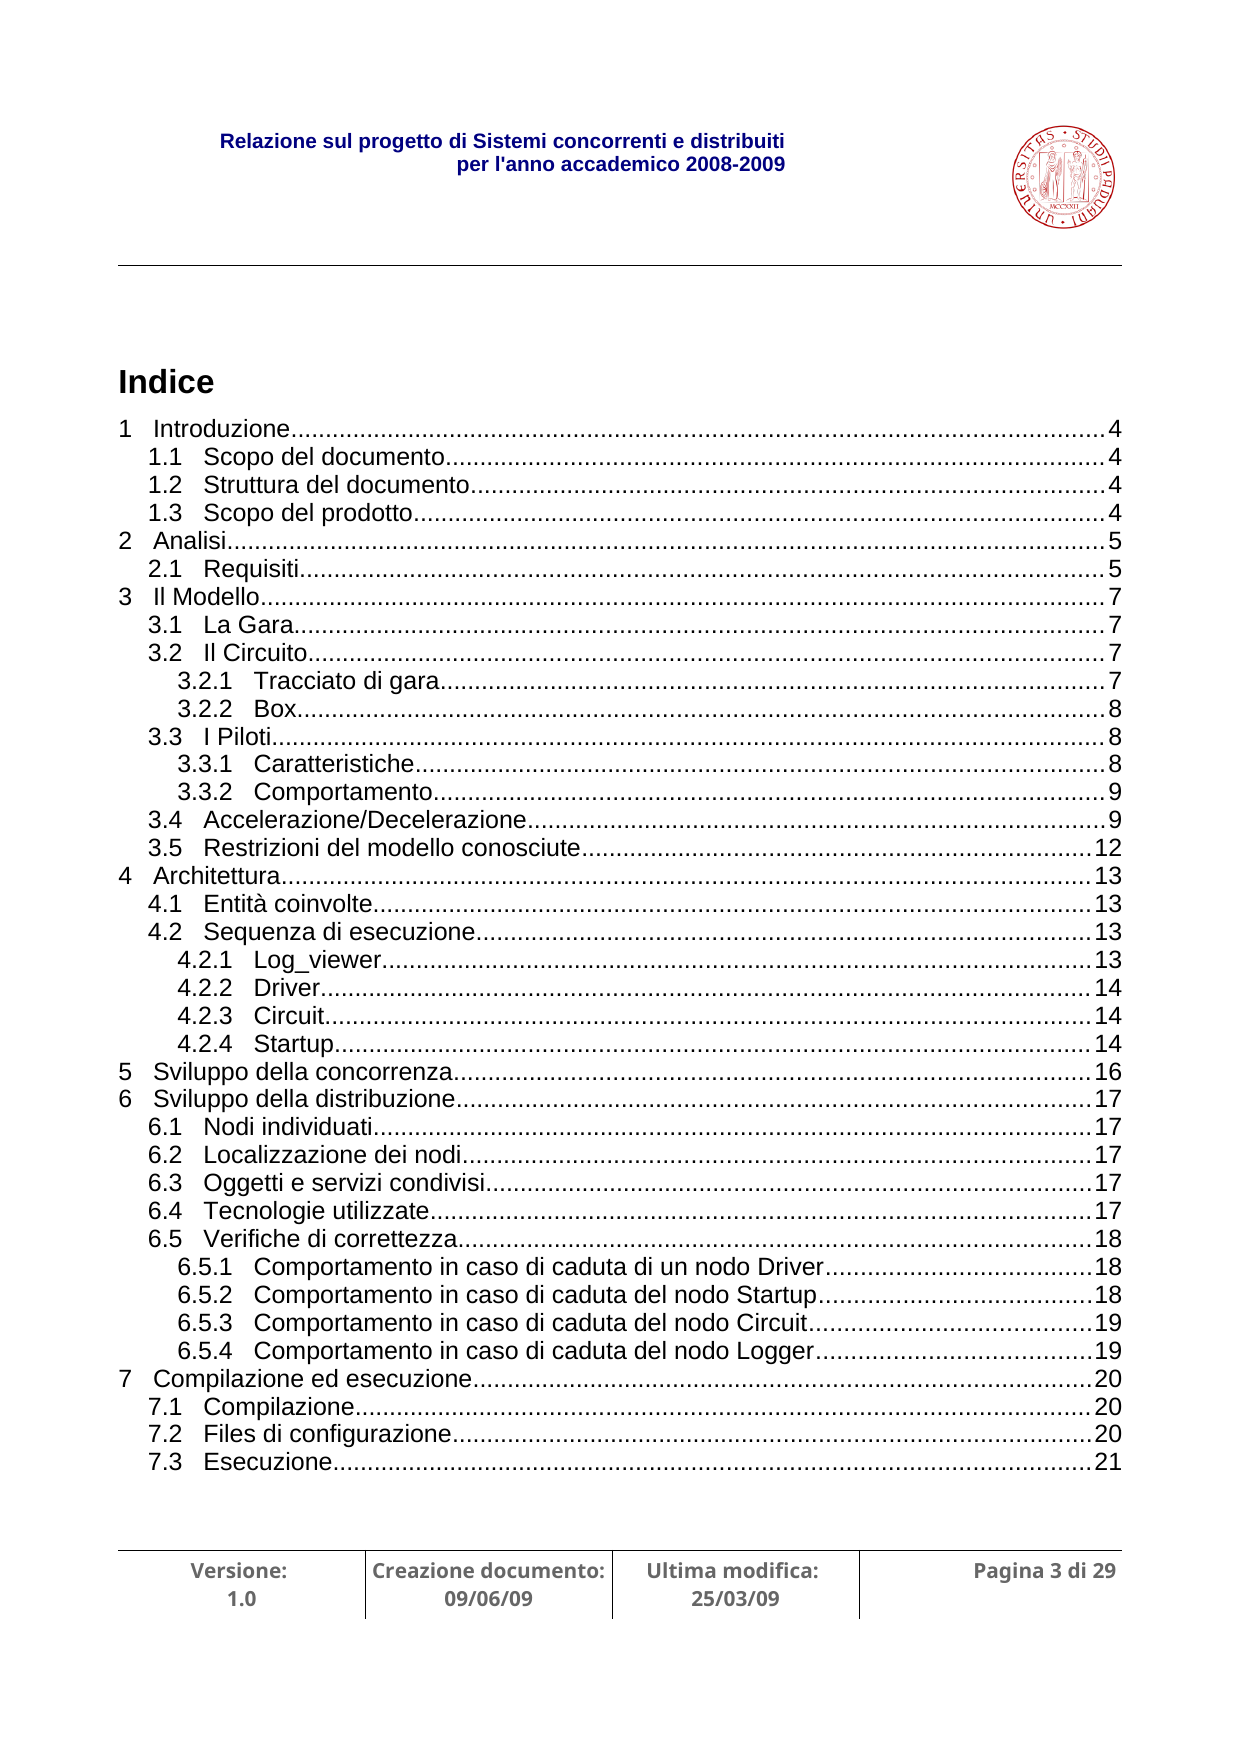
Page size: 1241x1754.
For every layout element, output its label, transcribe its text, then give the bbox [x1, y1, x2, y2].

text 6.5.1 Comportamento in caso di caduta di un nodo Driver 18 [177, 1253, 1122, 1281]
text 1.3 Scopo del prodotto 4 [148, 499, 1122, 527]
text 4.2.4 Startup 14 [177, 1029, 1122, 1057]
text 5 Sviluppo della concorrenza 16 [118, 1057, 1122, 1085]
text 6.5.3 Comportamento in caso di caduta del nodo Circuit 19 [177, 1309, 1122, 1337]
text 7.2 Files di configurazione 20 [148, 1420, 1122, 1448]
text 4.2 Sequenza di esecuzione 13 [148, 918, 1122, 946]
text 7 Compilazione ed esecuzione 20 [118, 1364, 1122, 1392]
text 3 Il Modello 7 [118, 583, 1122, 611]
text 6 Sviluppo della distribuzione 17 [118, 1085, 1122, 1113]
text 1.1 Scopo del documento 4 [148, 443, 1122, 471]
text 7.1 Compilazione 20 [148, 1392, 1122, 1420]
text 3.5 Restrizioni del modello conosciute 12 [148, 834, 1122, 862]
text 4.2.3 Circuit 14 [177, 1002, 1122, 1029]
text 3.1 La Gara 7 [148, 611, 1122, 639]
text 4 Architettura 13 [118, 862, 1122, 890]
text 3.2.1 Tracciato di gara 7 [177, 667, 1122, 694]
text 1.2 Struttura del documento 4 [148, 471, 1122, 499]
text 6.1 Nodi individuati 17 [148, 1113, 1122, 1141]
text 2 Analisi 5 [118, 527, 1122, 555]
text 6.3 Oggetti e servizi condivisi 17 [148, 1169, 1122, 1197]
text 1 Introduzione 4 [118, 415, 1122, 443]
text 4.2.2 Driver 14 [177, 974, 1122, 1002]
text 6.5.4 Comportamento in caso di caduta del nodo Logger 19 [177, 1337, 1122, 1364]
text 6.5 Verifiche di correttezza 18 [148, 1225, 1122, 1253]
picture [1010, 123, 1117, 231]
text 3.2.2 Box 8 [177, 694, 1122, 722]
text 4.2.1 Log_viewer 13 [177, 946, 1122, 974]
text 2.1 Requisiti 5 [148, 555, 1122, 583]
text 7.3 Esecuzione 21 [148, 1448, 1122, 1476]
text 3.4 Accelerazione/Decelerazione 9 [148, 806, 1122, 834]
text 3.3 I Piloti 8 [148, 722, 1122, 750]
text 6.4 Tecnologie utilizzate 17 [148, 1197, 1122, 1225]
subtitle Indice [118, 363, 1122, 401]
text 3.3.2 Comportamento 9 [177, 778, 1122, 806]
text 3.2 Il Circuito 7 [148, 639, 1122, 667]
text 3.3.1 Caratteristiche 8 [177, 750, 1122, 778]
text 6.2 Localizzazione dei nodi 17 [148, 1141, 1122, 1169]
text 4.1 Entità coinvolte 13 [148, 890, 1122, 918]
text 6.5.2 Comportamento in caso di caduta del nodo Startup 18 [177, 1281, 1122, 1309]
